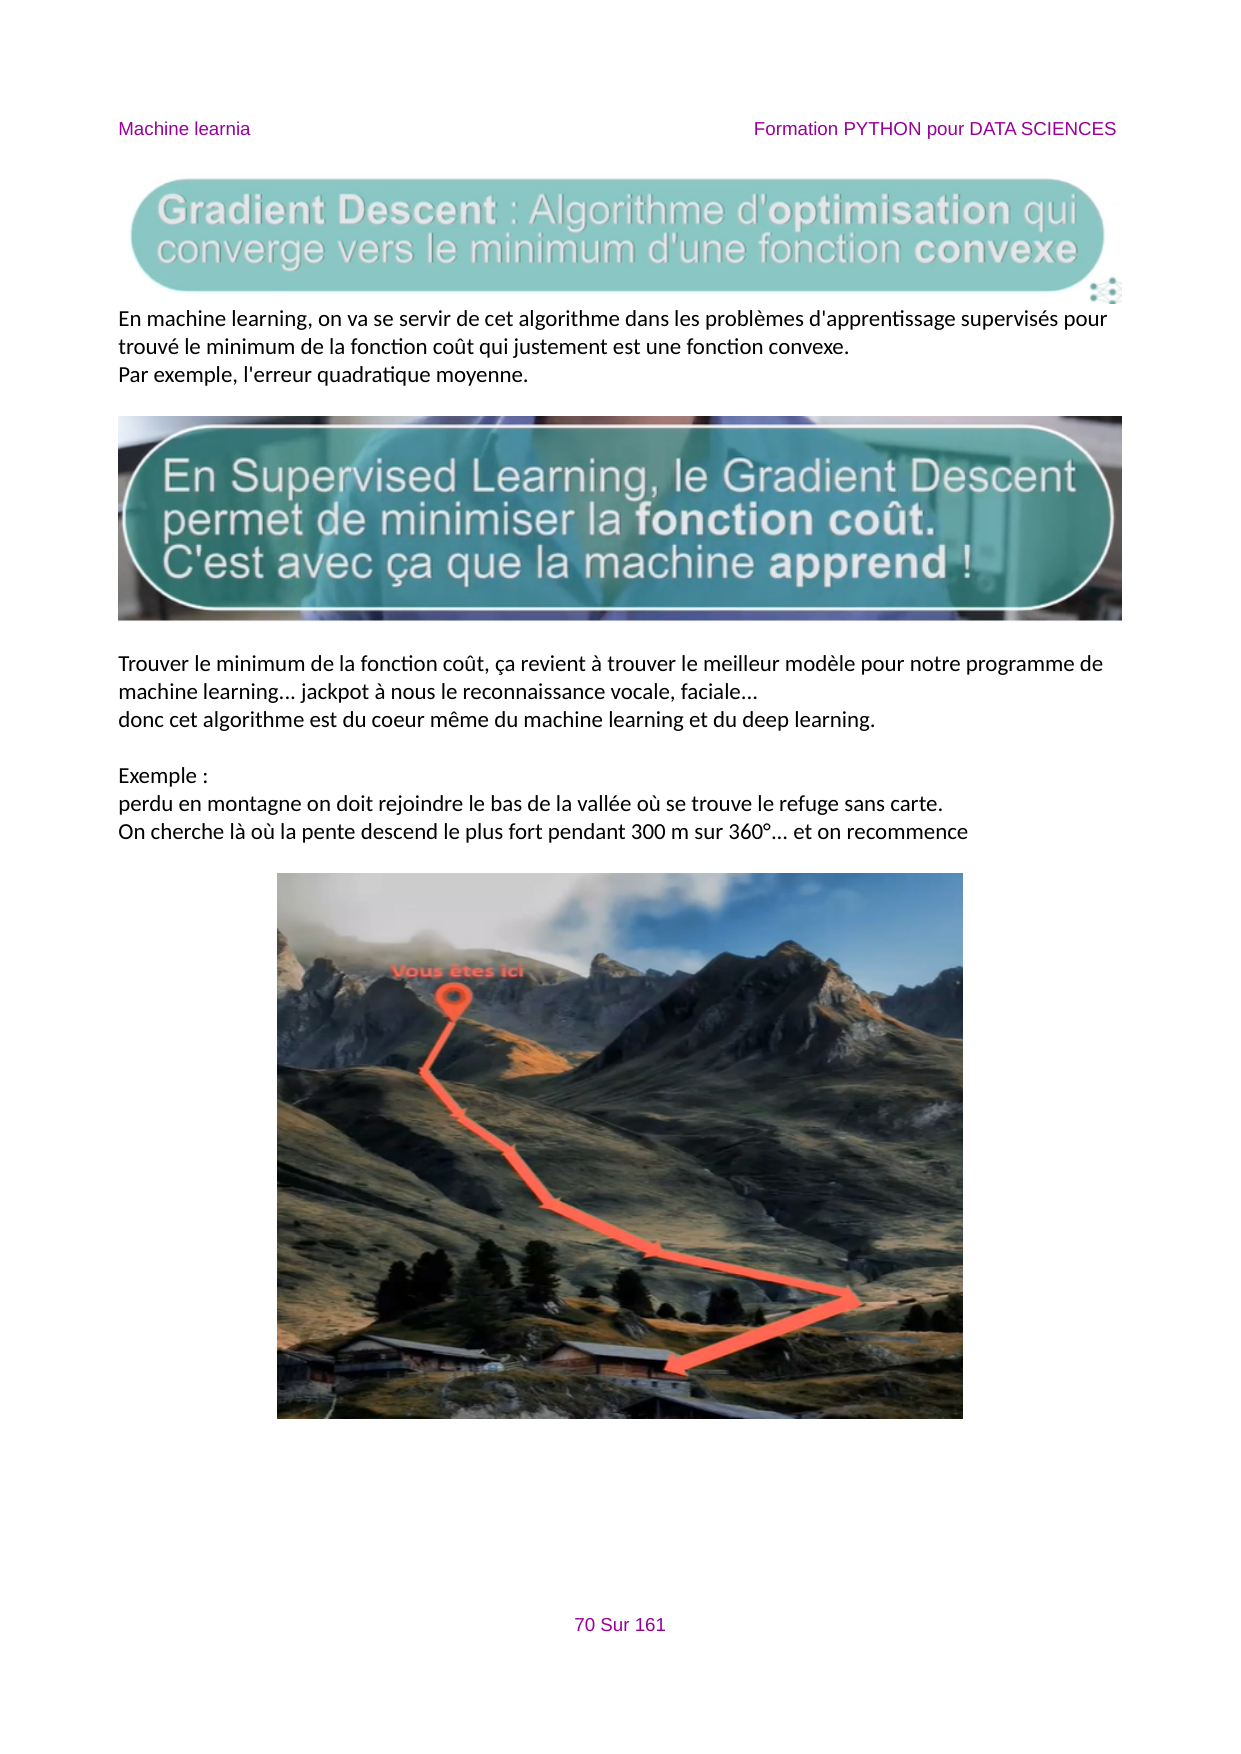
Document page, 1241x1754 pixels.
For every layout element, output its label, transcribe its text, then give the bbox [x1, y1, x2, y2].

text Trouver le minimum de la fonction coût, ça revient à trouver le meilleur modèle pour notre programme de machine learning... jackpot à nous le reconnaissance vocale, faciale... [118, 649, 1122, 705]
text Exemple : [118, 761, 1122, 789]
text En machine learning, on va se servir de cet algorithme dans les problèmes d'apprentissage supervisés pour trouvé le minimum de la fonction coût qui justement est une fonction convexe. [118, 304, 1122, 360]
picture [277, 873, 963, 1419]
text Par exemple, l'erreur quadratique moyenne. [118, 360, 1122, 388]
text donc cet algorithme est du coeur même du machine learning et du deep learning. [118, 705, 1122, 733]
text perdu en montagne on doit rejoindre le bas de la vallée où se trouve le refuge sans carte. [118, 789, 1122, 817]
picture [118, 169, 1122, 304]
picture [118, 416, 1122, 622]
text On cherche là où la pente descend le plus fort pendant 300 m sur 360°... et on recommence [118, 817, 1122, 846]
